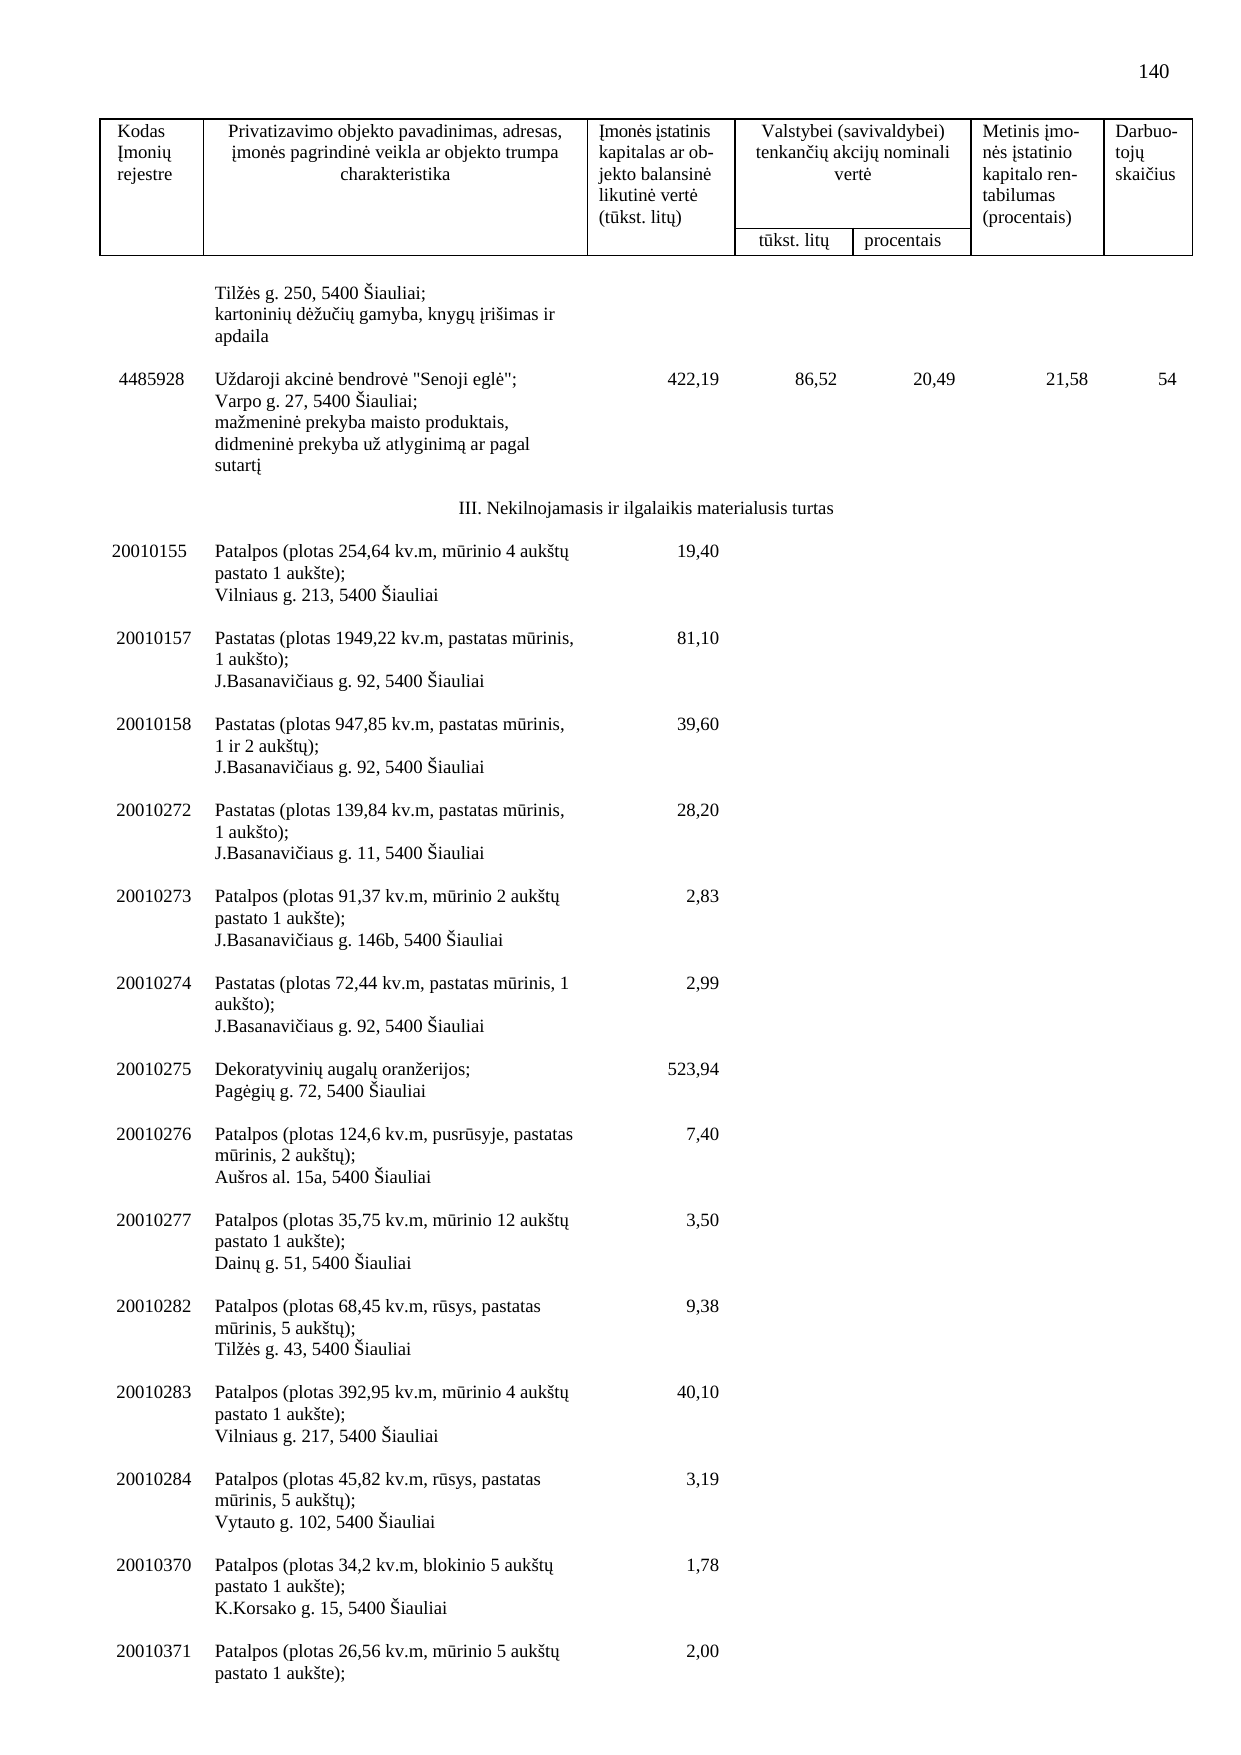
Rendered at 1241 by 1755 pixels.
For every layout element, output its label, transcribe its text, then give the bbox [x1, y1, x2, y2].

table_cell 9,38 [587, 1295, 735, 1381]
table_cell [971, 713, 1104, 799]
table_cell 39,60 [587, 713, 735, 799]
table_cell [735, 713, 853, 799]
table_cell [971, 1640, 1104, 1683]
table_cell 20010155 [100, 540, 203, 627]
table_cell 20010284 [100, 1468, 203, 1554]
table_header Įmonės įstatinis kapitalas ar ob-jekto balansinė likutinė vertė (tūkst. litų) [588, 120, 734, 227]
table_cell [1104, 1123, 1192, 1209]
table_cell [853, 1381, 971, 1468]
table_cell Dekoratyvinių augalų oranžerijos; Pagėgių g. 72, 5400 Šiauliai [203, 1058, 587, 1123]
table_header Privatizavimo objekto pavadinimas, adresas, įmonės pagrindinė veikla ar objekto trumpa charakteristika [204, 120, 587, 227]
table_cell 40,10 [587, 1381, 735, 1468]
table_cell [853, 627, 971, 713]
table_cell [735, 1554, 853, 1640]
table_cell 28,20 [587, 799, 735, 885]
table_cell 20010272 [100, 799, 203, 885]
table_cell [853, 1295, 971, 1381]
table_cell [1104, 713, 1192, 799]
table_cell 7,40 [587, 1123, 735, 1209]
table_cell Patalpos (plotas 45,82 kv.m, rūsys, pastatas mūrinis, 5 aukštų); Vytauto g. 102, 5400 Šiauliai [203, 1468, 587, 1554]
table_cell [971, 282, 1104, 368]
table_cell 20010158 [100, 713, 203, 799]
table_cell 523,94 [587, 1058, 735, 1123]
table_cell 4485928 [100, 368, 203, 497]
table_cell [1104, 1554, 1192, 1640]
table_cell [971, 256, 1104, 282]
table_cell 2,83 [587, 885, 735, 972]
table_cell Pastatas (plotas 1949,22 kv.m, pastatas mūrinis, 1 aukšto); J.Basanavičiaus g. 92, 5400 Šiauliai [203, 627, 587, 713]
table_cell [735, 627, 853, 713]
table_cell [1104, 1468, 1192, 1554]
table_cell Patalpos (plotas 26,56 kv.m, mūrinio 5 aukštų pastato 1 aukšte); [203, 1640, 587, 1683]
table_cell Pastatas (plotas 947,85 kv.m, pastatas mūrinis, 1 ir 2 aukštų); J.Basanavičiaus g. 92, 5400 Šiauliai [203, 713, 587, 799]
table_cell [971, 1554, 1104, 1640]
table_cell 2,99 [587, 972, 735, 1058]
table_cell [853, 713, 971, 799]
table_cell [1104, 1058, 1192, 1123]
table_cell 1,78 [587, 1554, 735, 1640]
table_cell [204, 228, 587, 254]
table_cell [1104, 1381, 1192, 1468]
table_cell 20010275 [100, 1058, 203, 1123]
table_cell [971, 540, 1104, 627]
table_cell [853, 1209, 971, 1295]
table_cell 20010277 [100, 1209, 203, 1295]
table_cell [735, 799, 853, 885]
table_header Valstybei (savivaldybei) tenkančių akcijų nominali vertė [736, 120, 970, 227]
table_cell [853, 1058, 971, 1123]
table_cell [100, 256, 203, 282]
table_cell 20010371 [100, 1640, 203, 1683]
table_cell [971, 972, 1104, 1058]
table_cell [1105, 228, 1192, 254]
table_cell [1104, 256, 1192, 282]
table_cell [100, 282, 203, 368]
table_header Kodas Įmonių rejestre [101, 120, 203, 227]
table_cell [853, 972, 971, 1058]
table_cell tūkst. litų [736, 229, 852, 254]
table_cell 20010273 [100, 885, 203, 972]
table_cell [735, 885, 853, 972]
table_cell 20010157 [100, 627, 203, 713]
table_cell [735, 256, 853, 282]
table_cell Pastatas (plotas 72,44 kv.m, pastatas mūrinis, 1 aukšto); J.Basanavičiaus g. 92, 5400 Šiauliai [203, 972, 587, 1058]
table_cell [735, 1295, 853, 1381]
table_cell III. Nekilnojamasis ir ilgalaikis materialusis turtas [100, 497, 1192, 540]
table_cell 20010283 [100, 1381, 203, 1468]
table_cell [1104, 1209, 1192, 1295]
table_cell [735, 1123, 853, 1209]
table_cell 54 [1104, 368, 1192, 497]
table_cell Pastatas (plotas 139,84 kv.m, pastatas mūrinis, 1 aukšto); J.Basanavičiaus g. 11, 5400 Šiauliai [203, 799, 587, 885]
table_cell 81,10 [587, 627, 735, 713]
table_cell [853, 1554, 971, 1640]
table_cell [735, 1468, 853, 1554]
table_cell [971, 799, 1104, 885]
table_cell [203, 256, 587, 282]
table_cell [1104, 799, 1192, 885]
table_cell [853, 799, 971, 885]
table_cell Patalpos (plotas 254,64 kv.m, mūrinio 4 aukštų pastato 1 aukšte); Vilniaus g. 213, 5400 Šiauliai [203, 540, 587, 627]
table_cell Patalpos (plotas 124,6 kv.m, pusrūsyje, pastatas mūrinis, 2 aukštų); Aušros al. 15a, 5400 Šiauliai [203, 1123, 587, 1209]
table_cell 2,00 [587, 1640, 735, 1683]
table_cell [853, 885, 971, 972]
table_cell 21,58 [971, 368, 1104, 497]
table_cell Tilžės g. 250, 5400 Šiauliai; kartoninių dėžučių gamyba, knygų įrišimas ir apdaila [203, 282, 587, 368]
table_cell Patalpos (plotas 34,2 kv.m, blokinio 5 aukštų pastato 1 aukšte); K.Korsako g. 15, 5400 Šiauliai [203, 1554, 587, 1640]
table_cell [735, 1640, 853, 1683]
table_cell Patalpos (plotas 91,37 kv.m, mūrinio 2 aukštų pastato 1 aukšte); J.Basanavičiaus g. 146b, 5400 Šiauliai [203, 885, 587, 972]
table_cell Patalpos (plotas 392,95 kv.m, mūrinio 4 aukštų pastato 1 aukšte); Vilniaus g. 217, 5400 Šiauliai [203, 1381, 587, 1468]
table_cell [853, 256, 971, 282]
table_header Metinis įmo-nės įstatinio kapitalo ren-tabilumas (procentais) [972, 120, 1103, 227]
table_cell [1104, 972, 1192, 1058]
table_cell [735, 540, 853, 627]
table_cell 20,49 [853, 368, 971, 497]
table_cell [735, 282, 853, 368]
table_cell procentais [854, 229, 970, 254]
table_cell [853, 540, 971, 627]
table_header Darbuo-tojų skaičius [1105, 120, 1192, 227]
table_cell 20010274 [100, 972, 203, 1058]
table_cell 3,19 [587, 1468, 735, 1554]
table_cell 20010282 [100, 1295, 203, 1381]
table_cell Patalpos (plotas 68,45 kv.m, rūsys, pastatas mūrinis, 5 aukštų); Tilžės g. 43, 5400 Šiauliai [203, 1295, 587, 1381]
table_cell 19,40 [587, 540, 735, 627]
table_cell [853, 1468, 971, 1554]
table_cell [735, 1209, 853, 1295]
table_cell [1104, 1640, 1192, 1683]
table_cell [587, 282, 735, 368]
table_cell 20010276 [100, 1123, 203, 1209]
table_cell 3,50 [587, 1209, 735, 1295]
table_cell [971, 885, 1104, 972]
table_cell [971, 1468, 1104, 1554]
table_cell [971, 1058, 1104, 1123]
table_cell [735, 972, 853, 1058]
table_cell Patalpos (plotas 35,75 kv.m, mūrinio 12 aukštų pastato 1 aukšte); Dainų g. 51, 5400 Šiauliai [203, 1209, 587, 1295]
table_cell [587, 256, 735, 282]
table_cell [1104, 540, 1192, 627]
table_cell [588, 228, 734, 254]
table_cell 422,19 [587, 368, 735, 497]
table_cell [971, 1123, 1104, 1209]
table_cell [735, 1381, 853, 1468]
table_cell [971, 1381, 1104, 1468]
table_cell Uždaroji akcinė bendrovė "Senoji eglė"; Varpo g. 27, 5400 Šiauliai; mažmeninė prekyba maisto produktais, didmeninė prekyba už atlyginimą ar pagal sutartį [203, 368, 587, 497]
table_cell [971, 1209, 1104, 1295]
table_cell [1104, 282, 1192, 368]
table_cell [972, 228, 1103, 254]
table_cell [1104, 885, 1192, 972]
table_cell [101, 228, 203, 254]
table_cell 86,52 [735, 368, 853, 497]
table_cell [1104, 1295, 1192, 1381]
table_cell [971, 627, 1104, 713]
table_cell [735, 1058, 853, 1123]
table_cell [971, 1295, 1104, 1381]
table_cell [853, 1123, 971, 1209]
table_cell 20010370 [100, 1554, 203, 1640]
table_cell [1104, 627, 1192, 713]
table_cell [853, 282, 971, 368]
table_cell [853, 1640, 971, 1683]
